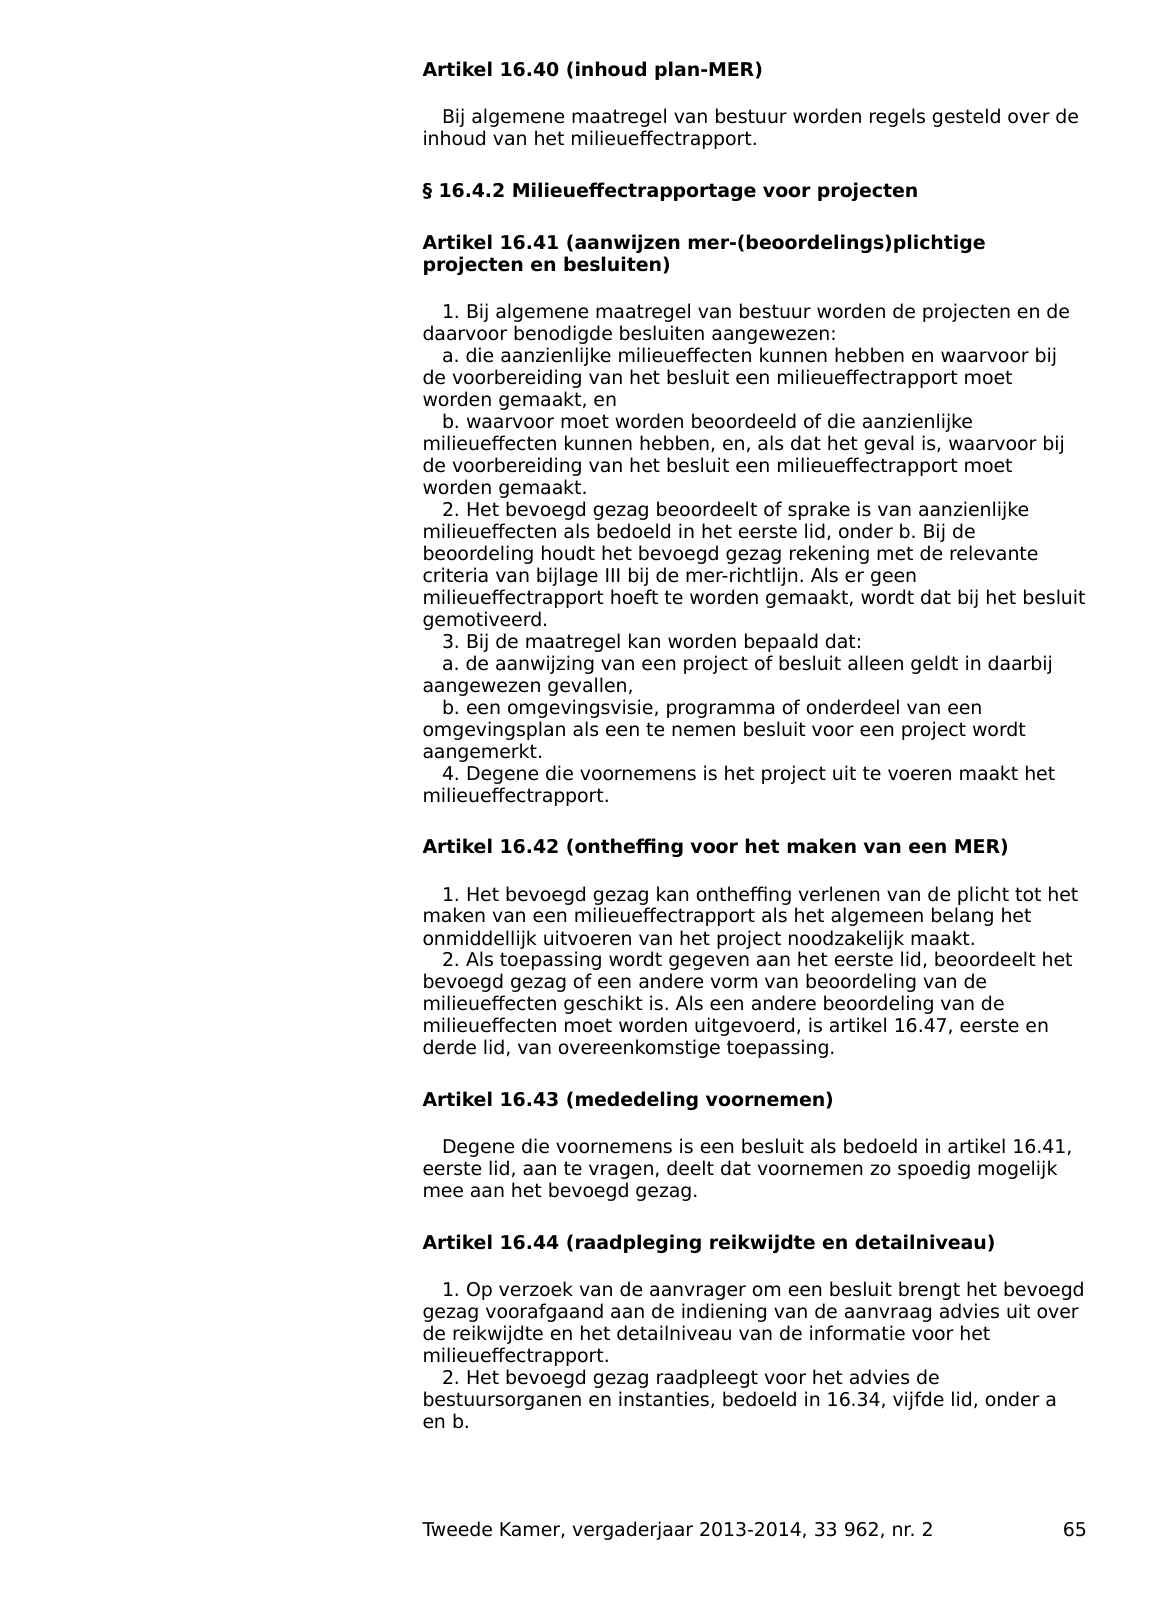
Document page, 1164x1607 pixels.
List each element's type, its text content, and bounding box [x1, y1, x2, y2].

subtitle Artikel 16.44 (raadpleging reikwijdte en detailniveau) [422, 1232, 1087, 1254]
text 4. Degene die voornemens is het project uit te voeren maakt het milieueffectrapport. [422, 762, 1087, 806]
text a. die aanzienlijke milieueffecten kunnen hebben en waarvoor bij de voorbereiding van het besluit een milieueffectrapport moet worden gemaakt, en [422, 345, 1087, 411]
text Bij algemene maatregel van bestuur worden regels gesteld over de inhoud van het milieueffectrapport. [422, 106, 1087, 150]
text 1. Het bevoegd gezag kan ontheffing verlenen van de plicht tot het maken van een milieueffectrapport als het algemeen belang het onmiddellijk uitvoeren van het project noodzakelijk maakt. [422, 883, 1087, 949]
subtitle Artikel 16.41 (aanwijzen mer-(beoordelings)plichtige projecten en besluiten) [422, 232, 1087, 276]
text 2. Als toepassing wordt gegeven aan het eerste lid, beoordeelt het bevoegd gezag of een andere vorm van beoordeling van de milieueffecten geschikt is. Als een andere beoordeling van de milieueffecten moet worden uitgevoerd, is artikel 16.47, eerste en derde lid, van overeenkomstige toepassing. [422, 949, 1087, 1059]
text b. waarvoor moet worden beoordeeld of die aanzienlijke milieueffecten kunnen hebben, en, als dat het geval is, waarvoor bij de voorbereiding van het besluit een milieueffectrapport moet worden gemaakt. [422, 411, 1087, 499]
subtitle § 16.4.2 Milieueffectrapportage voor projecten [422, 180, 1087, 202]
text 2. Het bevoegd gezag beoordeelt of sprake is van aanzienlijke milieueffecten als bedoeld in het eerste lid, onder b. Bij de beoordeling houdt het bevoegd gezag rekening met de relevante criteria van bijlage III bij de mer-richtlijn. Als er geen milieueffectrapport hoeft te worden gemaakt, wordt dat bij het besluit gemotiveerd. [422, 499, 1087, 631]
text 1. Bij algemene maatregel van bestuur worden de projecten en de daarvoor benodigde besluiten aangewezen: [422, 301, 1087, 345]
subtitle Artikel 16.43 (mededeling voornemen) [422, 1089, 1087, 1111]
text a. de aanwijzing van een project of besluit alleen geldt in daarbij aangewezen gevallen, [422, 653, 1087, 697]
subtitle Artikel 16.40 (inhoud plan-MER) [422, 59, 1087, 81]
text 3. Bij de maatregel kan worden bepaald dat: [422, 631, 1087, 653]
subtitle Artikel 16.42 (ontheffing voor het maken van een MER) [422, 836, 1087, 858]
text 2. Het bevoegd gezag raadpleegt voor het advies de bestuursorganen en instanties, bedoeld in 16.34, vijfde lid, onder a en b. [422, 1367, 1087, 1433]
text Degene die voornemens is een besluit als bedoeld in artikel 16.41, eerste lid, aan te vragen, deelt dat voornemen zo spoedig mogelijk mee aan het bevoegd gezag. [422, 1136, 1087, 1202]
text 1. Op verzoek van de aanvrager om een besluit brengt het bevoegd gezag voorafgaand aan de indiening van de aanvraag advies uit over de reikwijdte en het detailniveau van de informatie voor het milieueffectrapport. [422, 1279, 1087, 1367]
text b. een omgevingsvisie, programma of onderdeel van een omgevingsplan als een te nemen besluit voor een project wordt aangemerkt. [422, 697, 1087, 762]
